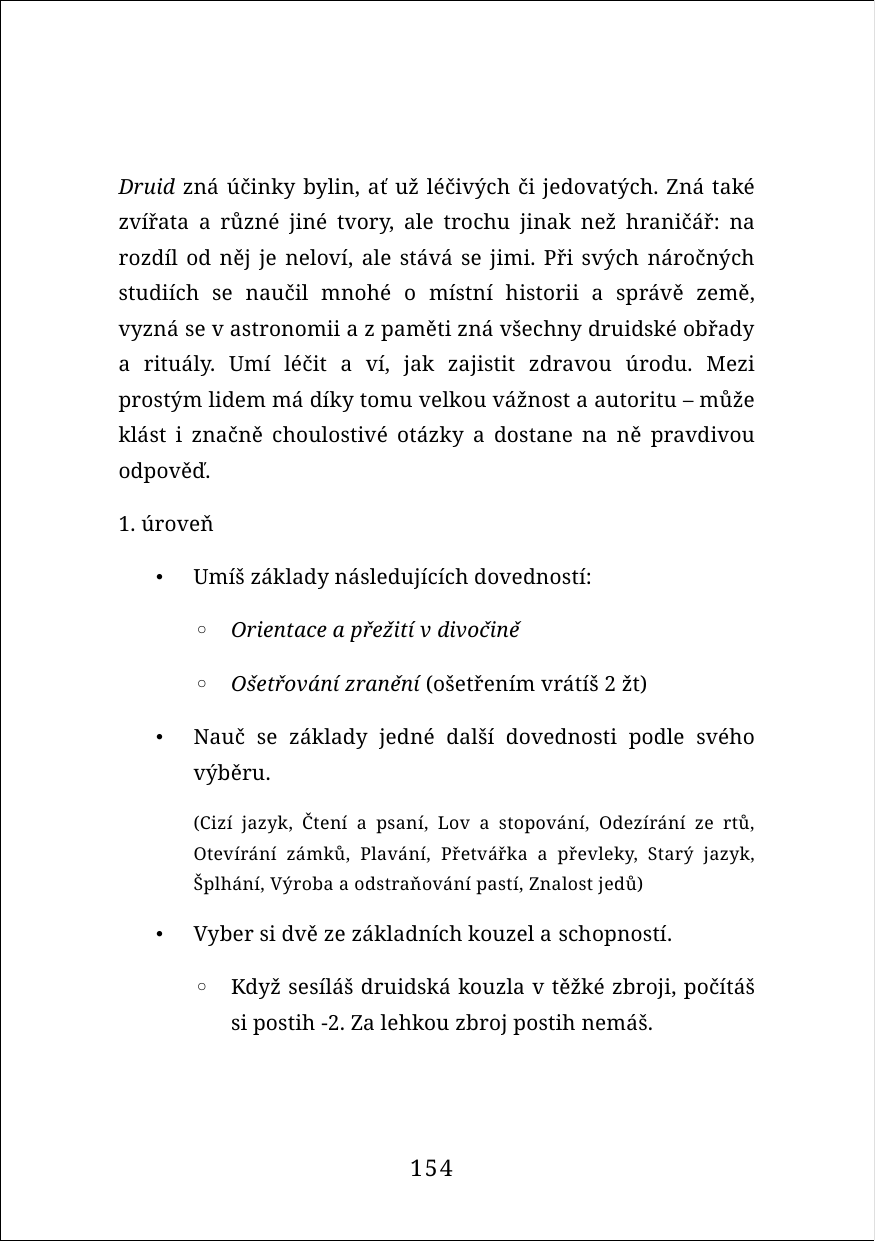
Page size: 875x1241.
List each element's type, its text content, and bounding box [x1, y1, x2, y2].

list Ošetřování zranění (ošetřením vrátíš 2 žt) [193, 669, 756, 697]
list Umíš základy následujících dovedností: [156, 562, 756, 591]
list Když sesíláš druidská kouzla v těžké zbroji, počítáš si postih -2. Za lehkou zbroj postih nemáš. [193, 972, 756, 1036]
list (Cizí jazyk, Čtení a psaní, Lov a stopování, Odezírání ze rtů, Otevírání zámků, Plavání, Přetvářka a převleky, Starý jazyk, Šplhání, Výroba a odstraňování pastí, Znalost jedů) [156, 811, 756, 895]
list Vyber si dvě ze základních kouzel a schopností. [156, 919, 756, 948]
text 1. úroveň [118, 509, 756, 538]
text Druid zná účinky bylin, ať už léčivých či jedovatých. Zná také zvířata a různé jiné tvory, ale trochu jinak než hraničář: na rozdíl od něj je neloví, ale stává se jimi. Při svých náročných studiích se naučil mnohé o místní historii a správě země, vyzná se v astronomii a z paměti zná všechny druidské obřady a rituály. Umí léčit a ví, jak zajistit zdravou úrodu. Mezi prostým lidem má díky tomu velkou vážnost a autoritu – může klást i značně choulostivé otázky a dostane na ně pravdivou odpověď. [118, 172, 756, 484]
list Orientace a přežití v divočině [193, 616, 756, 644]
list Nauč se základy jedné další dovednosti podle svého výběru. [156, 722, 756, 786]
